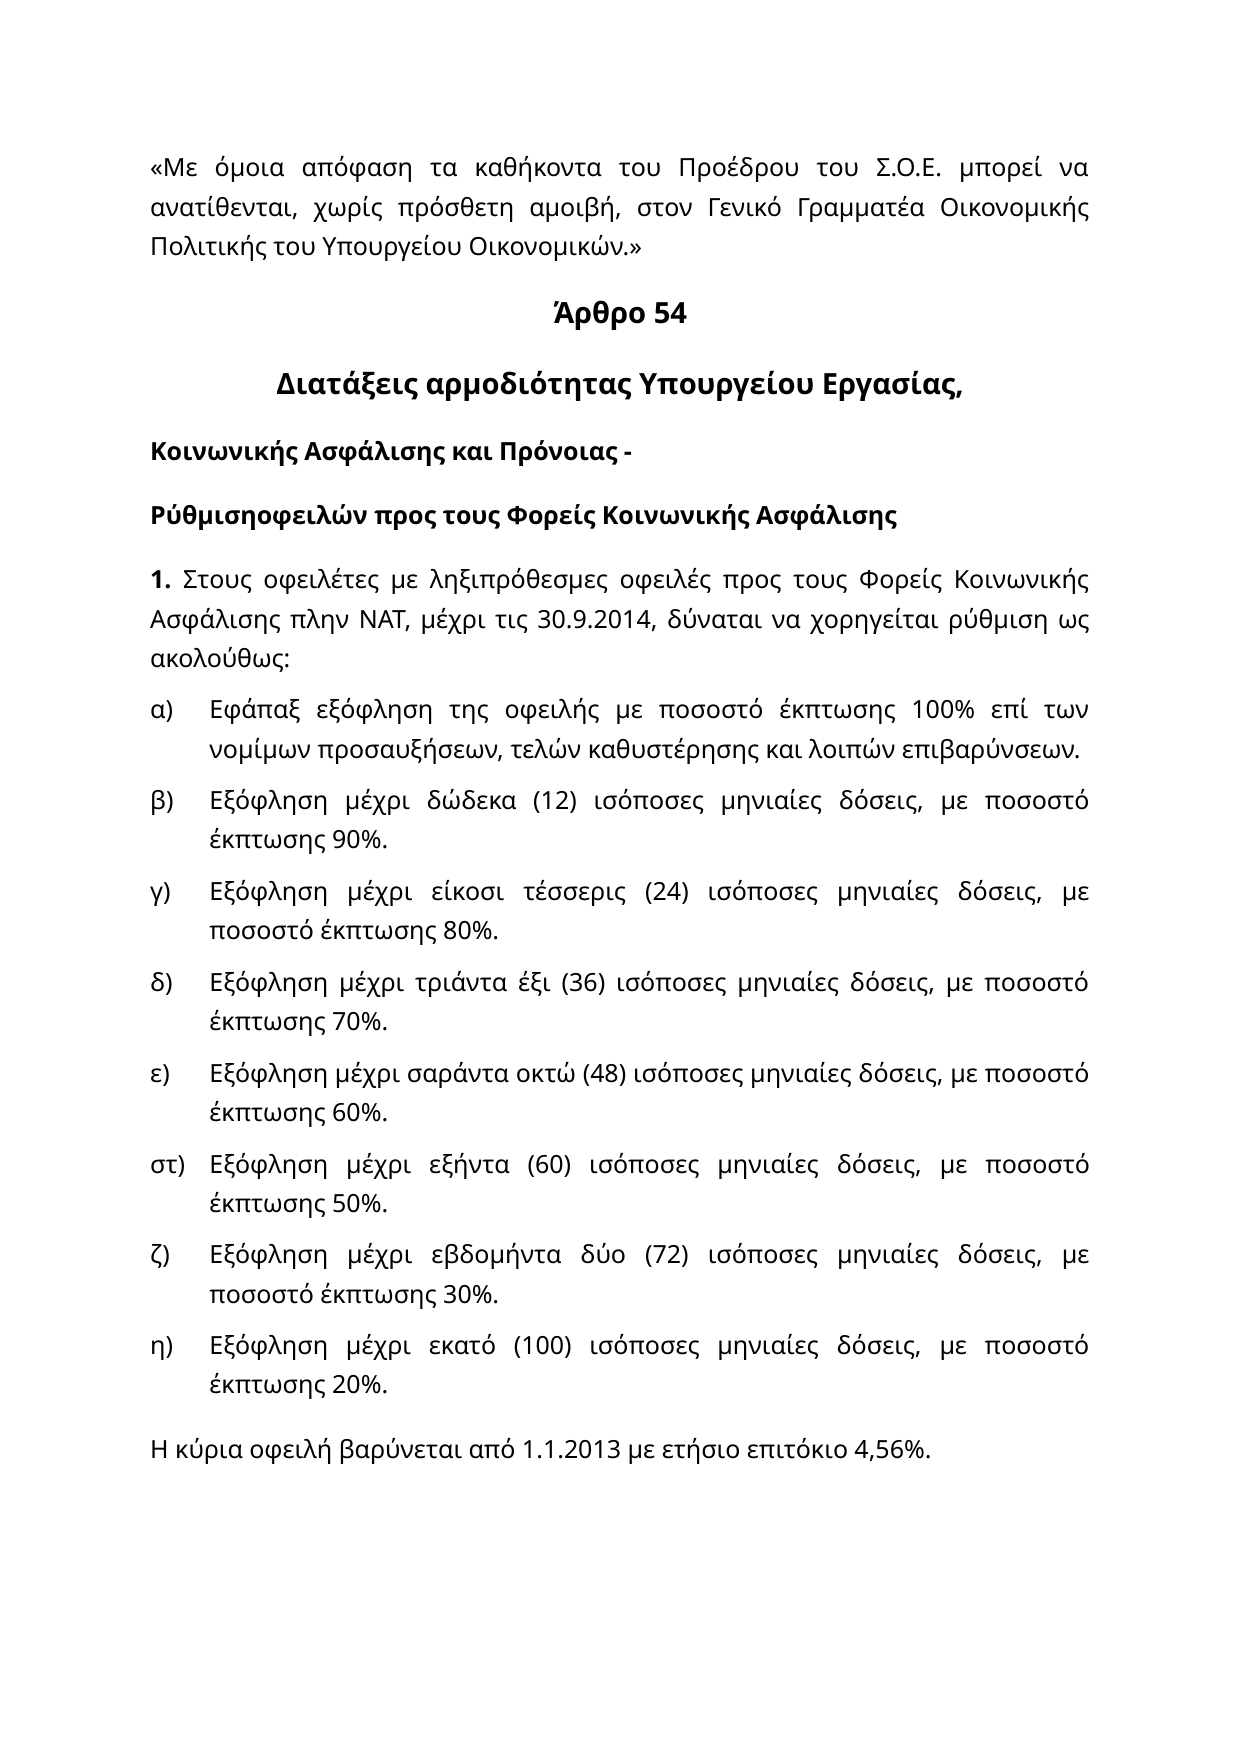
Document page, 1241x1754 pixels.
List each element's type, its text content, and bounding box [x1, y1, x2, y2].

text 1. Στους οφειλέτες με ληξιπρόθεσμες οφειλές προς τους Φορείς Κοινωνικής Ασφάλισης πλην ΝΑΤ, μέχρι τις 30.9.2014, δύναται να χορηγείται ρύθμιση ως ακολούθως: [150, 562, 1090, 674]
text «Με όμοια απόφαση τα καθήκοντα του Προέδρου του Σ.Ο.Ε. μπορεί να ανατίθενται, χωρίς πρόσθετη αμοιβή, στον Γενικό Γραμματέα Οικονομικής Πολιτικής του Υπουργείου Οικονομικών.» [150, 150, 1090, 262]
list ζ) Εξόφληση μέχρι εβδομήντα δύο (72) ισόποσες μηνιαίες δόσεις, με ποσοστό έκπτωσης 30%. [150, 1237, 1090, 1310]
list στ) Εξόφληση μέχρι εξήντα (60) ισόποσες μηνιαίες δόσεις, με ποσοστό έκπτωσης 50%. [150, 1146, 1090, 1219]
list η) Εξόφληση μέχρι εκατό (100) ισόποσες μηνιαίες δόσεις, με ποσοστό έκπτωσης 20%. [150, 1328, 1090, 1401]
list δ) Εξόφληση μέχρι τριάντα έξι (36) ισόποσες μηνιαίες δόσεις, με ποσοστό έκπτωσης 70%. [150, 964, 1090, 1038]
list ε) Εξόφληση μέχρι σαράντα οκτώ (48) ισόποσες μηνιαίες δόσεις, με ποσοστό έκπτωσης 60%. [150, 1055, 1090, 1129]
text Η κύρια οφειλή βαρύνεται από 1.1.2013 με ετήσιο επιτόκιο 4,56%. [150, 1431, 1090, 1465]
text Κοινωνικής Ασφάλισης και Πρόνοιας - [150, 434, 1090, 468]
text Ρύθμισηοφειλών προς τους Φορείς Κοινωνικής Ασφάλισης [150, 498, 1090, 532]
list β) Εξόφληση μέχρι δώδεκα (12) ισόποσες μηνιαίες δόσεις, με ποσοστό έκπτωσης 90%. [150, 783, 1090, 856]
subtitle Διατάξεις αρμοδιότητας Υπουργείου Εργασίας, [150, 363, 1090, 403]
list α) Εφάπαξ εξόφληση της οφειλής με ποσοστό έκπτωσης 100% επί των νομίμων προσαυξήσεων, τελών καθυστέρησης και λοιπών επιβαρύνσεων. [150, 692, 1090, 765]
subtitle Άρθρο 54 [150, 292, 1090, 332]
list γ) Εξόφληση μέχρι είκοσι τέσσερις (24) ισόποσες μηνιαίες δόσεις, με ποσοστό έκπτωσης 80%. [150, 874, 1090, 947]
